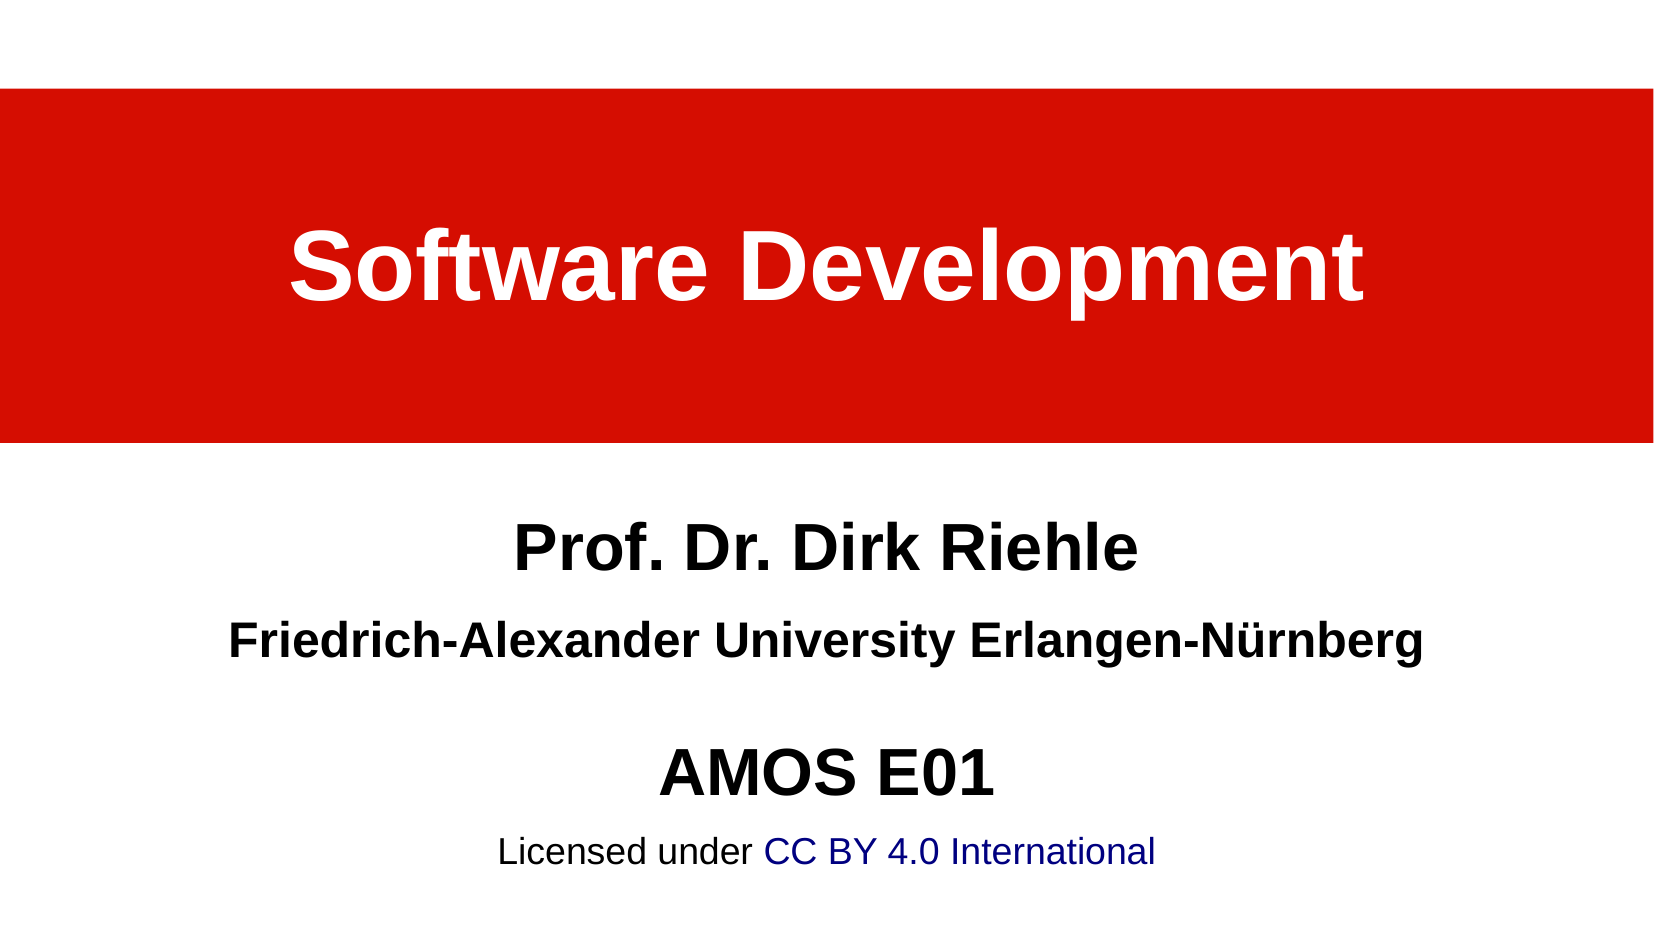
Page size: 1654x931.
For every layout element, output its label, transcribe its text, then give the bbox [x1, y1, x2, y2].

title Software Development [0, 88, 1654, 443]
subtitle Prof. Dr. Dirk Riehle Friedrich-Alexander University Erlangen-Nürnberg AMOS E01 Licensed under CC BY 4.0 International [29, 472, 1625, 886]
